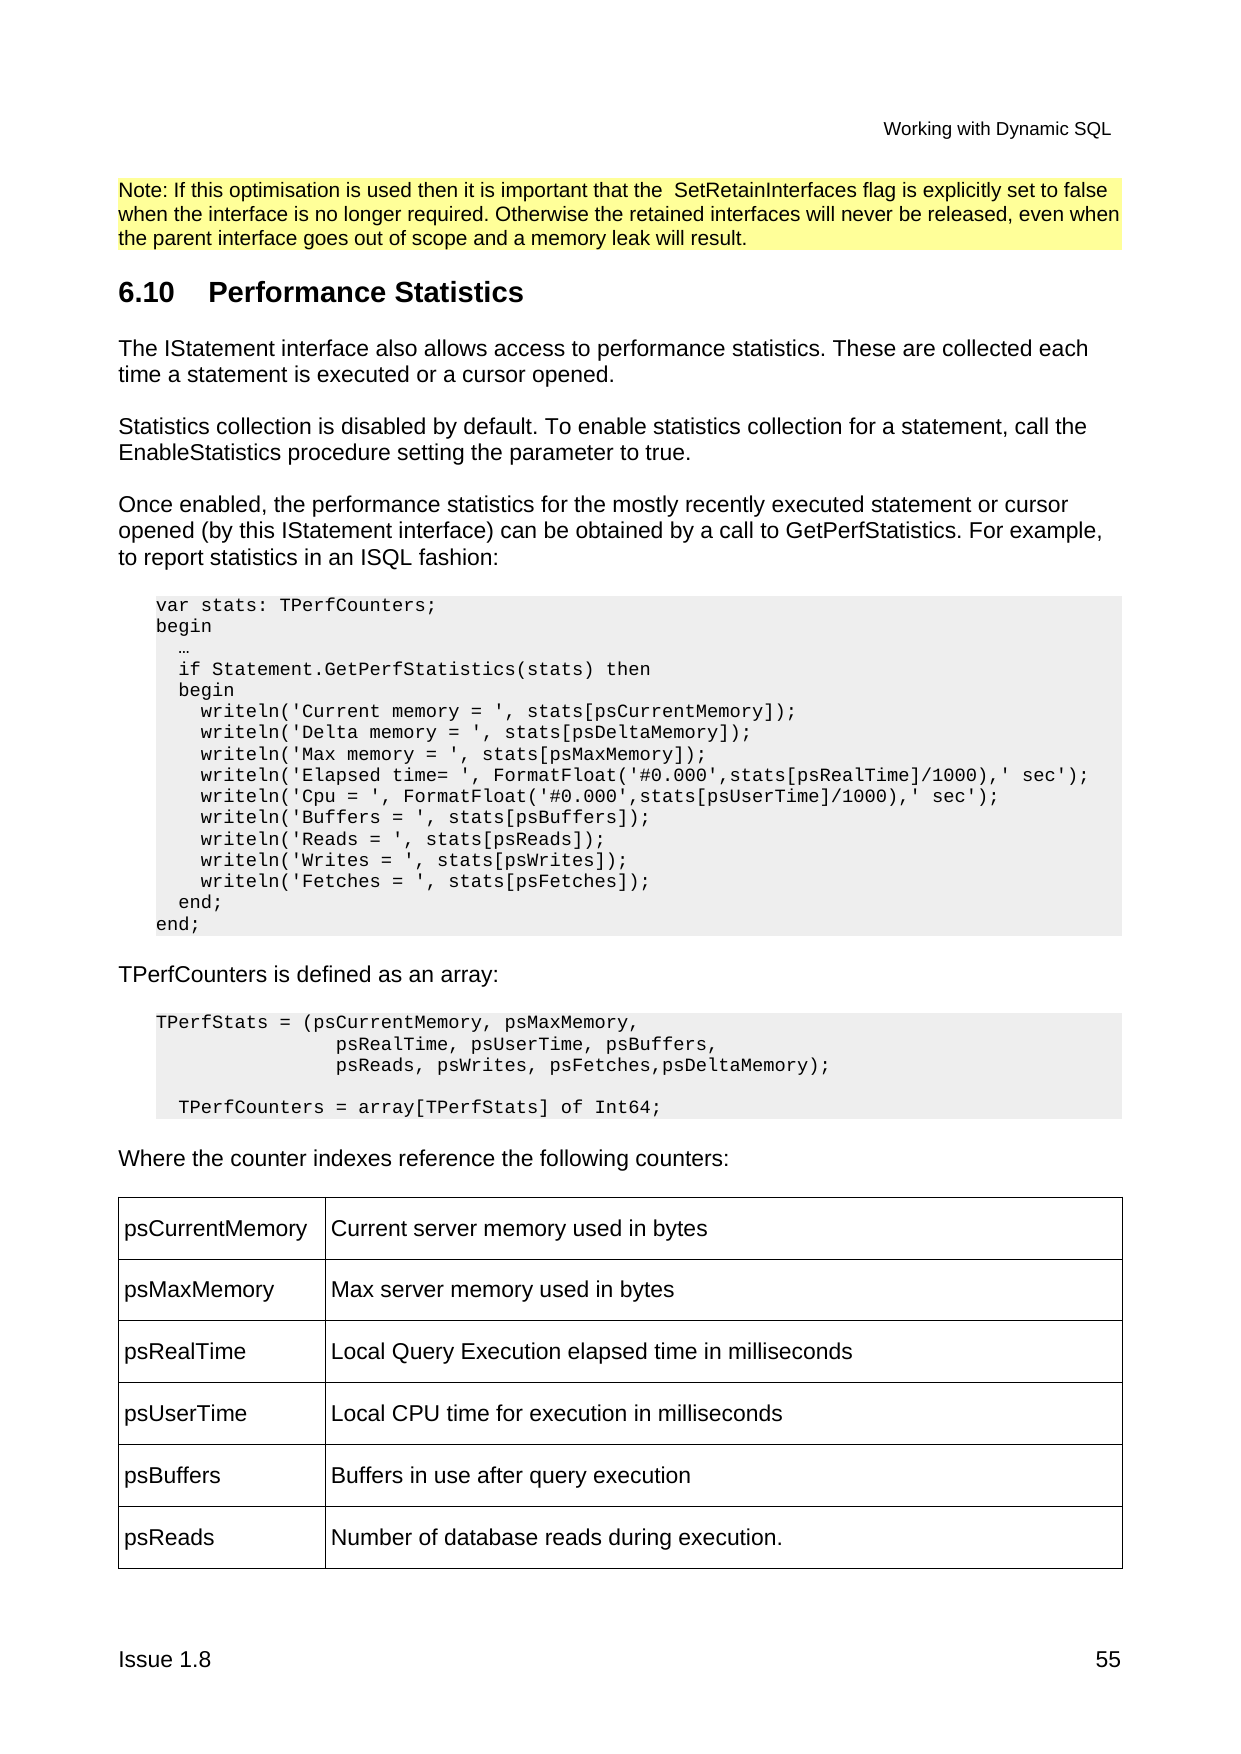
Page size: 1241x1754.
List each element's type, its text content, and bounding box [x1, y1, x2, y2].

table_cell Local CPU time for execution in milliseconds [326, 1383, 1122, 1444]
text The IStatement interface also allows access to performance statistics. These are collected each time a statement is executed or a cursor opened. [118, 334, 1122, 387]
table_cell Max server memory used in bytes [326, 1260, 1122, 1320]
text TPerfCounters = array[TPerfStats] of Int64; [156, 1098, 1122, 1119]
text psRealTime, psUserTime, psBuffers, [156, 1034, 1122, 1056]
text … [156, 638, 1122, 659]
text var stats: TPerfCounters; [156, 596, 1122, 617]
subtitle Performance Statistics [118, 276, 1122, 309]
text Once enabled, the performance statistics for the mostly recently executed statement or cursor opened (by this IStatement interface) can be obtained by a call to GetPerfStatistics. For example, to report statistics in an ISQL fashion: [118, 491, 1122, 570]
table_cell psBuffers [119, 1445, 325, 1506]
text writeln('Current memory = ', stats[psCurrentMemory]); [156, 702, 1122, 723]
text writeln('Max memory = ', stats[psMaxMemory]); [156, 744, 1122, 766]
text writeln('Buffers = ', stats[psBuffers]); [156, 808, 1122, 829]
text writeln('Fetches = ', stats[psFetches]); [156, 872, 1122, 893]
table_cell psMaxMemory [119, 1260, 325, 1320]
text writeln('Writes = ', stats[psWrites]); [156, 851, 1122, 872]
table_cell Local Query Execution elapsed time in milliseconds [326, 1321, 1122, 1382]
text begin [156, 681, 1122, 702]
text writeln('Cpu = ', FormatFloat('#0.000',stats[psUserTime]/1000),' sec'); [156, 787, 1122, 808]
table_cell psReads [119, 1507, 325, 1568]
text Where the counter indexes reference the following counters: [118, 1145, 1122, 1171]
table_cell Number of database reads during execution. [326, 1507, 1122, 1568]
text psReads, psWrites, psFetches,psDeltaMemory); [156, 1056, 1122, 1077]
text Note: If this optimisation is used then it is important that the SetRetainInterfaces flag is explicitly set to false when the interface is no longer required. Otherwise the retained interfaces will never be released, even when the parent interface goes out of scope and a memory leak will result. [118, 178, 1122, 250]
text writeln('Reads = ', stats[psReads]); [156, 829, 1122, 851]
table_cell Buffers in use after query execution [326, 1445, 1122, 1506]
table_cell psRealTime [119, 1321, 325, 1382]
text begin [156, 617, 1122, 638]
table_header Current server memory used in bytes [326, 1198, 1122, 1258]
text end; [156, 893, 1122, 914]
text TPerfCounters is defined as an array: [118, 961, 1122, 987]
table_cell psUserTime [119, 1383, 325, 1444]
text Statistics collection is disabled by default. To enable statistics collection for a statement, call the EnableStatistics procedure setting the parameter to true. [118, 413, 1122, 466]
text if Statement.GetPerfStatistics(stats) then [156, 659, 1122, 681]
text TPerfStats = (psCurrentMemory, psMaxMemory, [156, 1013, 1122, 1034]
text end; [156, 914, 1122, 936]
text writeln('Delta memory = ', stats[psDeltaMemory]); [156, 723, 1122, 744]
text writeln('Elapsed time= ', FormatFloat('#0.000',stats[psRealTime]/1000),' sec'); [156, 766, 1122, 787]
table_header psCurrentMemory [119, 1198, 325, 1258]
